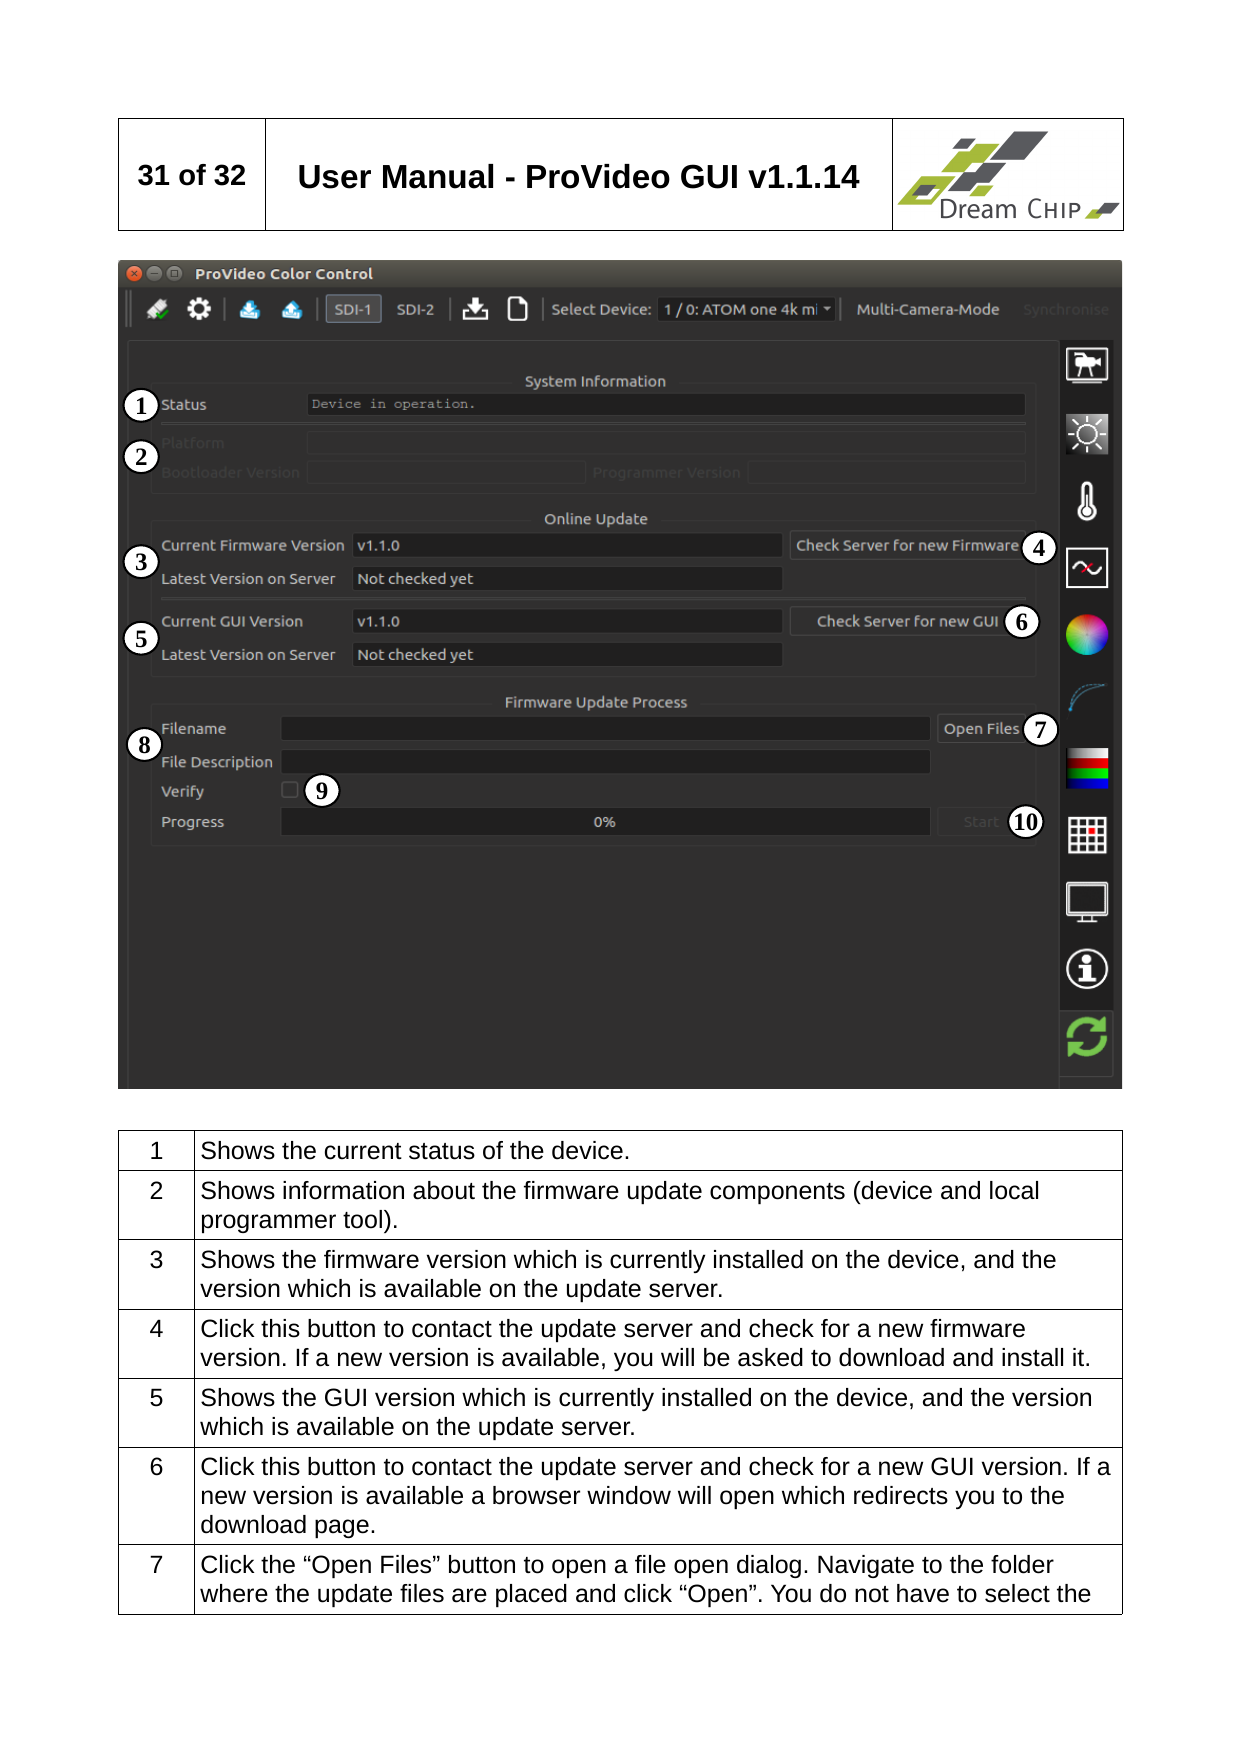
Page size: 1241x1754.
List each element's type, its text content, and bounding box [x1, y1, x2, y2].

table_cell Click this button to contact the update server and check for a new GUI version. If a new version is available a browser window will open which redirects you to the download page. [195, 1448, 1122, 1544]
table_cell 7 [119, 1545, 194, 1613]
table_cell Shows the GUI version which is currently installed on the device, and the version which is available on the update server. [195, 1379, 1122, 1447]
table_cell Shows information about the firmware update components (device and local programmer tool). [195, 1171, 1122, 1239]
table_header Shows the current status of the device. [195, 1131, 1122, 1170]
table_cell 2 [119, 1171, 194, 1239]
table_cell Click this button to contact the update server and check for a new firmware version. If a new version is available, you will be asked to download and install it. [195, 1310, 1122, 1377]
picture [897, 130, 1120, 220]
table_cell 4 [119, 1310, 194, 1377]
table_header 1 [119, 1131, 194, 1170]
table_cell 5 [119, 1379, 194, 1447]
picture [118, 260, 1123, 1089]
table_cell Shows the firmware version which is currently installed on the device, and the version which is available on the update server. [195, 1240, 1122, 1308]
table_cell 3 [119, 1240, 194, 1308]
table_cell 6 [119, 1448, 194, 1544]
table_cell Click the “Open Files” button to open a file open dialog. Navigate to the folder where the update files are placed and click “Open”. You do not have to select the [195, 1545, 1122, 1613]
